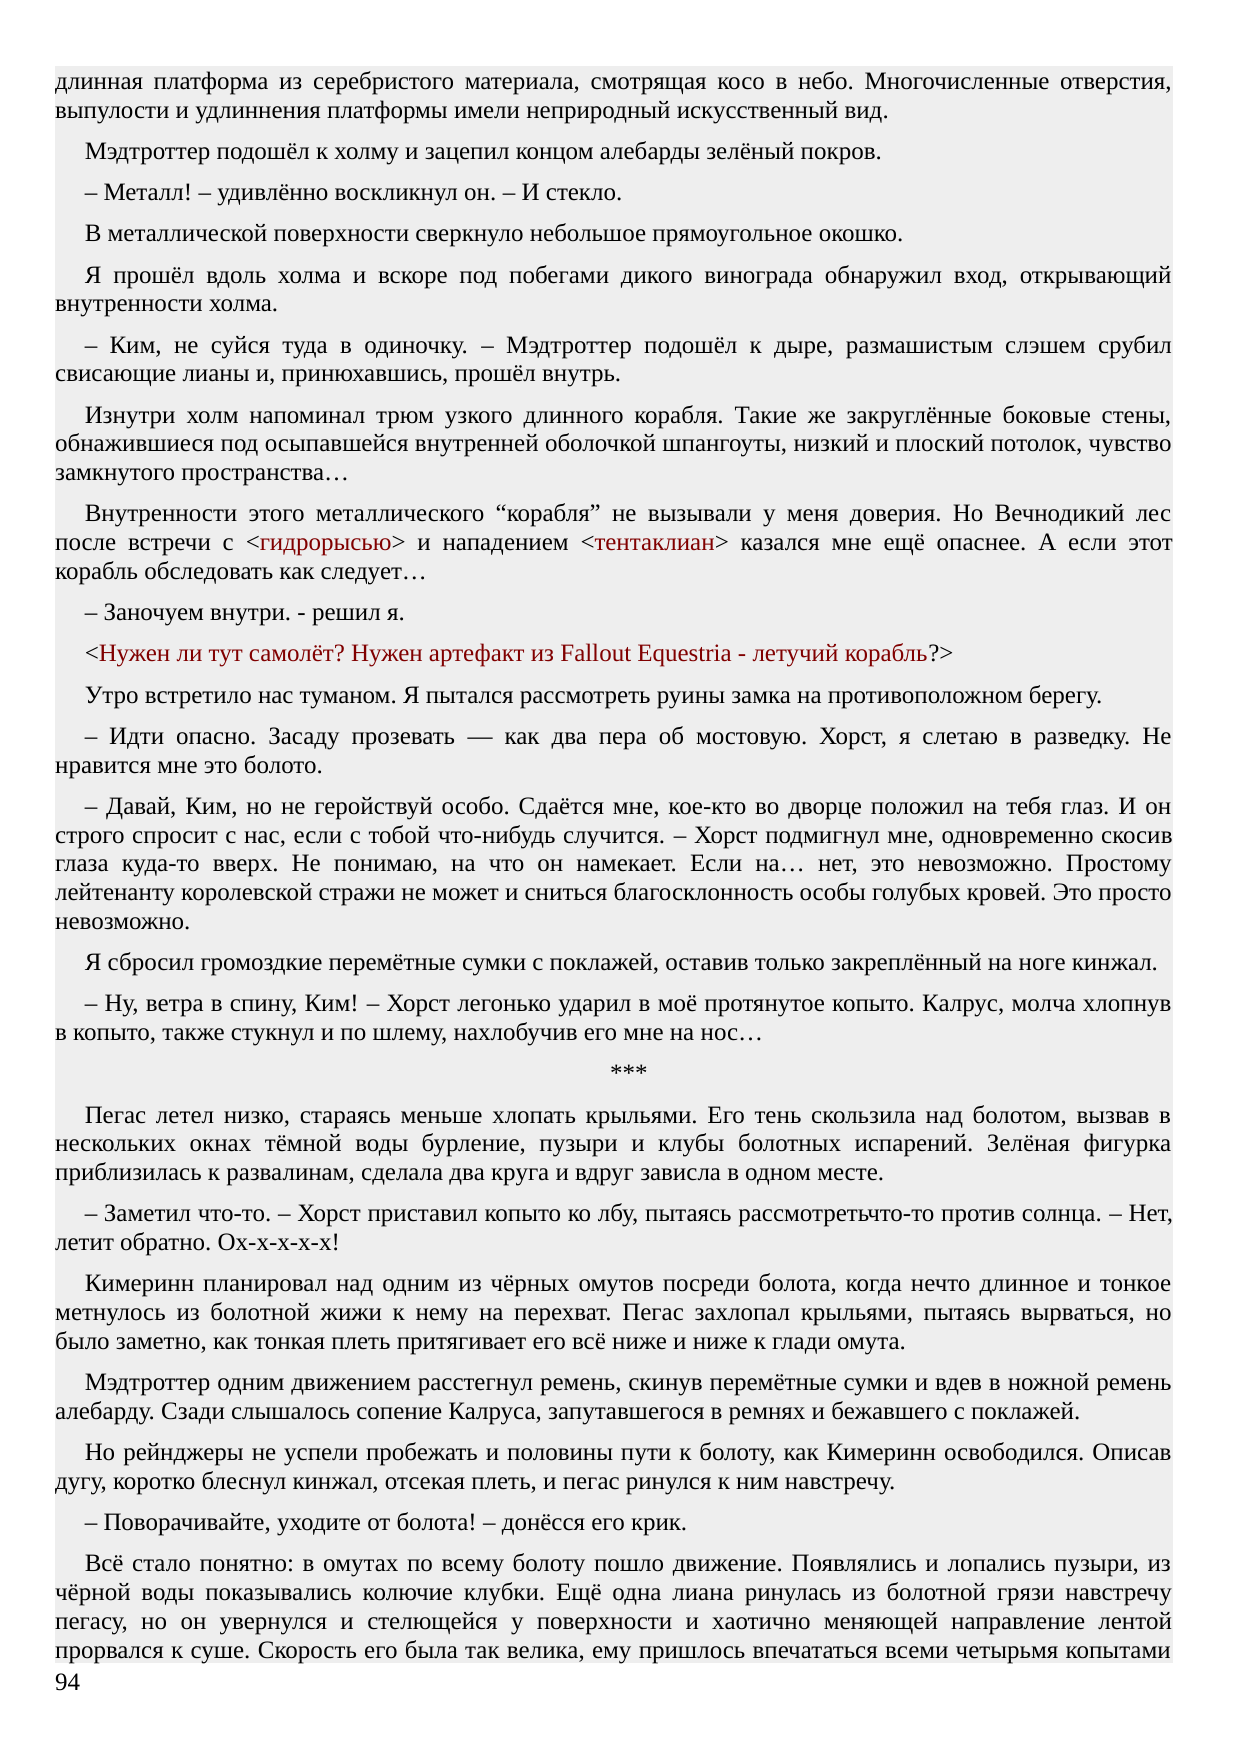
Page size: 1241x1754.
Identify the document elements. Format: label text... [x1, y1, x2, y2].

text – Поворачивайте, уходите от болота! – донёсся его крик. [55, 1507, 1173, 1536]
text *** [55, 1058, 1173, 1087]
text Всё стало понятно: в омутах по всему болоту пошло движение. Появлялись и лопались пузыри, из чёрной воды показывались колючие клубки. Ещё одна лиана ринулась из болотной грязи навстречу пегасу, но он увернулся и стелющейся у поверхности и хаотично меняющей направление лентой прорвался к суше. Скорость его была так велика, ему пришлось впечататься всеми четырьмя копытами [55, 1548, 1173, 1663]
text <Нужен ли тут самолёт? Нужен артефакт из Fallout Equestria - летучий корабль?> [55, 638, 1173, 667]
text Но рейнджеры не успели пробежать и половины пути к болоту, как Кимеринн освободился. Описав дугу, коротко блеснул кинжал, отсекая плеть, и пегас ринулся к ним навстречу. [55, 1437, 1173, 1495]
text Мэдтроттер подошёл к холму и зацепил концом алебарды зелёный покров. [55, 136, 1173, 165]
text – Заметил что-то. – Хорст приставил копыто ко лбу, пытаясь рассмотретьчто-то против солнца. – Нет, летит обратно. Ох-х-х-х-х! [55, 1198, 1173, 1256]
text – Ким, не суйся туда в одиночку. – Мэдтроттер подошёл к дыре, размашистым слэшем срубил свисающие лианы и, принюхавшись, прошёл внутрь. [55, 330, 1173, 387]
text – Ну, ветра в спину, Ким! – Хорст легонько ударил в моё протянутое копыто. Калрус, молча хлопнув в копыто, также стукнул и по шлему, нахлобучив его мне на нос… [55, 988, 1173, 1046]
text – Заночуем внутри. - решил я. [55, 597, 1173, 626]
text Кимеринн планировал над одним из чёрных омутов посреди болота, когда нечто длинное и тонкое метнулось из болотной жижи к нему на перехват. Пегас захлопал крыльями, пытаясь вырваться, но было заметно, как тонкая плеть притягивает его всё ниже и ниже к глади омута. [55, 1268, 1173, 1355]
text Внутренности этого металлического “корабля” не вызывали у меня доверия. Но Вечнодикий лес после встречи с <гидрорысью> и нападением <тентаклиан> казался мне ещё опаснее. А если этот корабль обследовать как следует… [55, 498, 1173, 585]
text – Металл! – удивлённо воскликнул он. – И стекло. [55, 177, 1173, 206]
text – Давай, Ким, но не геройствуй особо. Сдаётся мне, кое-кто во дворце положил на тебя глаз. И он строго спросит с нас, если с тобой что-нибудь случится. – Хорст подмигнул мне, одновременно скосив глаза куда-то вверх. Не понимаю, на что он намекает. Если на… нет, это невозможно. Простому лейтенанту королевской стражи не может и сниться благосклонность особы голубых кровей. Это просто невозможно. [55, 791, 1173, 935]
text длинная платформа из серебристого материала, смотрящая косо в небо. Многочисленные отверстия, выпулости и удлиннения платформы имели неприродный искусственный вид. [55, 66, 1173, 123]
text – Идти опасно. Засаду прозевать — как два пера об мостовую. Хорст, я слетаю в разведку. Не нравится мне это болото. [55, 721, 1173, 778]
text В металлической поверхности сверкнуло небольшое прямоугольное окошко. [55, 218, 1173, 247]
text Изнутри холм напоминал трюм узкого длинного корабля. Такие же закруглённые боковые стены, обнажившиеся под осыпавшейся внутренней оболочкой шпангоуты, низкий и плоский потолок, чувство замкнутого пространства… [55, 400, 1173, 486]
text Мэдтроттер одним движением расстегнул ремень, скинув перемётные сумки и вдев в ножной ремень алебарду. Сзади слышалось сопение Калруса, запутавшегося в ремнях и бежавшего с поклажей. [55, 1367, 1173, 1425]
text Я сбросил громоздкие перемётные сумки с поклажей, оставив только закреплённый на ноге кинжал. [55, 947, 1173, 976]
text Я прошёл вдоль холма и вскоре под побегами дикого винограда обнаружил вход, открывающий внутренности холма. [55, 260, 1173, 317]
text Утро встретило нас туманом. Я пытался рассмотреть руины замка на противоположном берегу. [55, 680, 1173, 708]
text Пегас летел низко, стараясь меньше хлопать крыльями. Его тень скользила над болотом, вызвав в нескольких окнах тёмной воды бурление, пузыри и клубы болотных испарений. Зелёная фигурка приблизилась к развалинам, сделала два круга и вдруг зависла в одном месте. [55, 1100, 1173, 1186]
